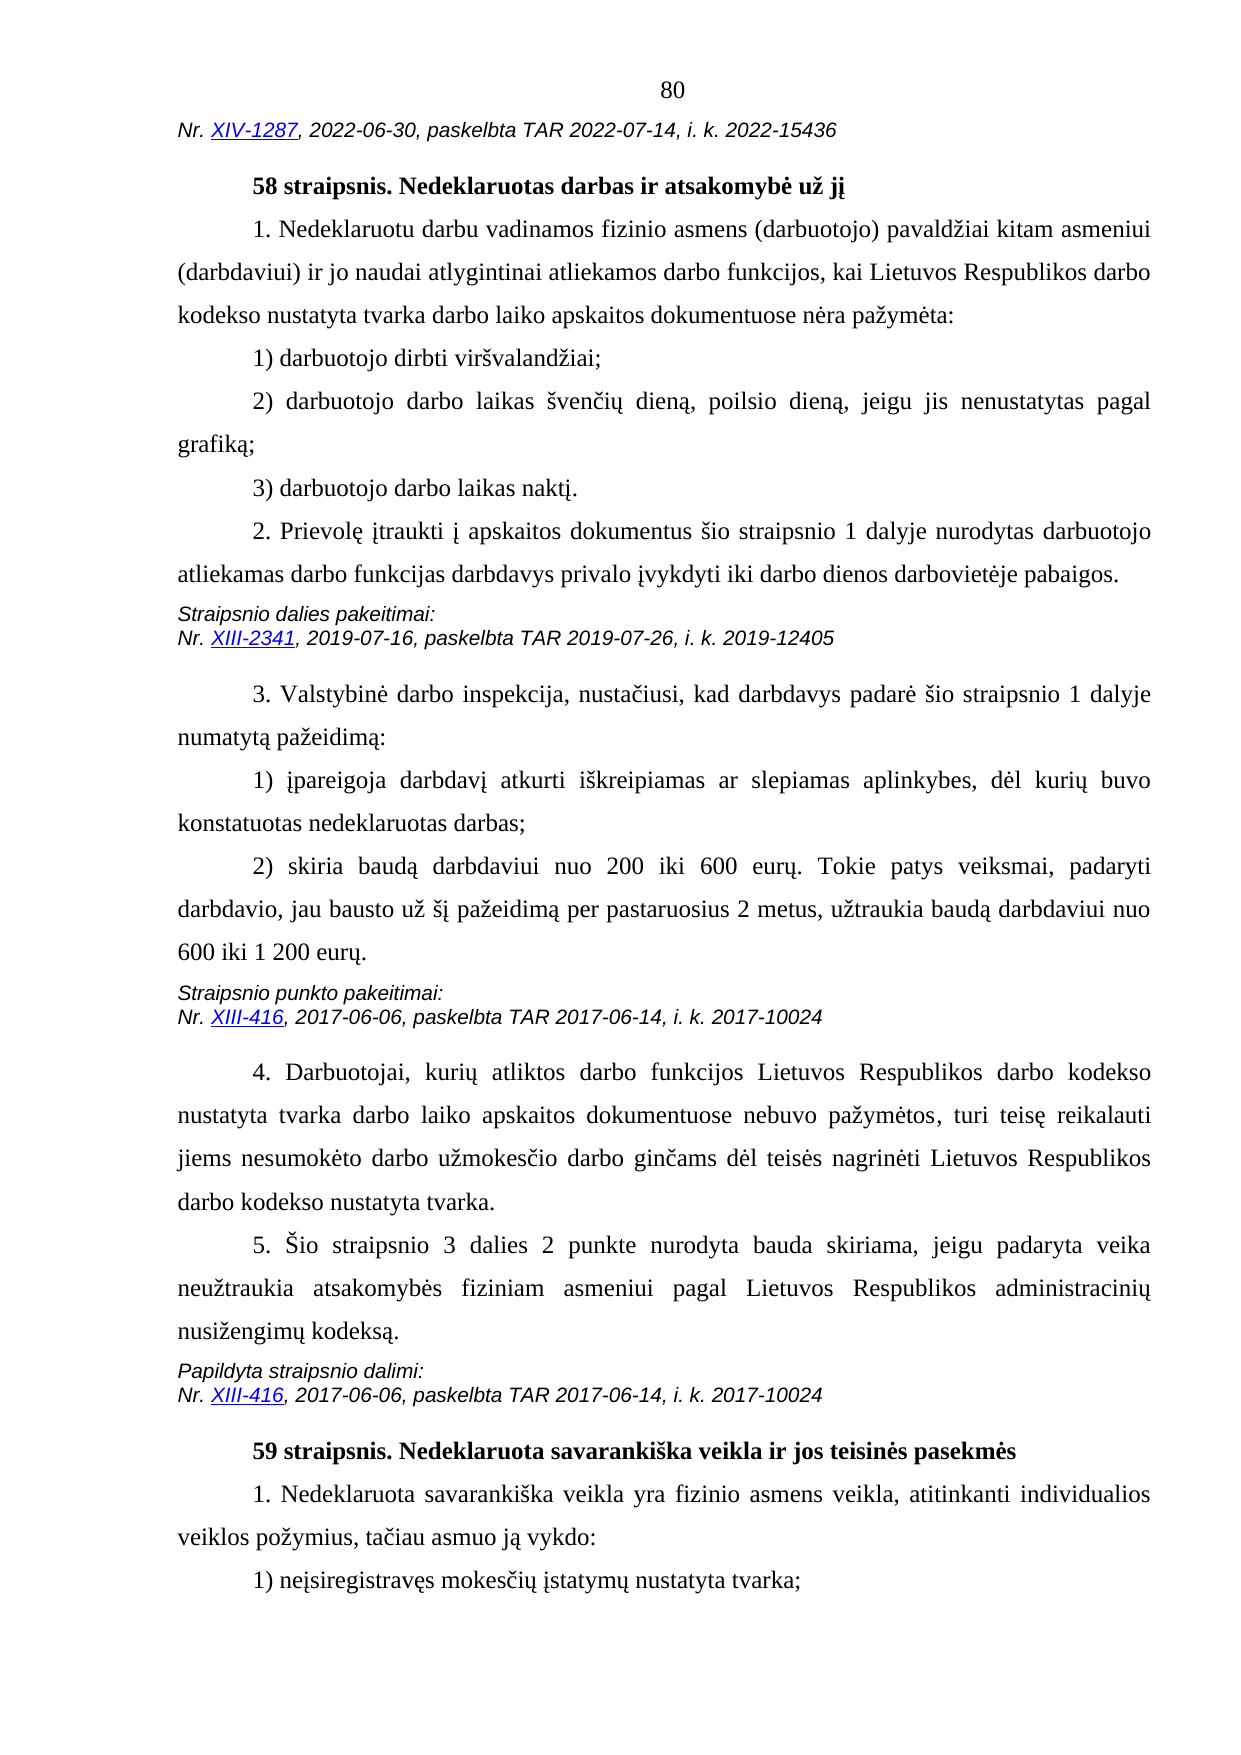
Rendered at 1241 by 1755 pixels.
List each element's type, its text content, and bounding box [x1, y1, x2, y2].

text Nr. XIII-416, 2017-06-06, paskelbta TAR 2017-06-14, i. k. 2017-10024 [177, 1004, 1152, 1028]
text 59 straipsnis. Nedeklaruota savarankiška veikla ir jos teisinės pasekmės [177, 1436, 1152, 1464]
text 4. Darbuotojai, kurių atliktos darbo funkcijos Lietuvos Respublikos darbo kodekso nustatyta tvarka darbo laiko apskaitos dokumentuose nebuvo pažymėtos, turi teisę reikalauti jiems nesumokėto darbo užmokesčio darbo ginčams dėl teisės nagrinėti Lietuvos Respublikos darbo kodekso nustatyta tvarka. [177, 1057, 1152, 1215]
text 1) įpareigoja darbdavį atkurti iškreipiamas ar slepiamas aplinkybes, dėl kurių buvo konstatuotas nedeklaruotas darbas; [177, 765, 1152, 837]
text 1) neįsiregistravęs mokesčių įstatymų nustatyta tvarka; [177, 1565, 1152, 1594]
text 1. Nedeklaruota savarankiška veikla yra fizinio asmens veikla, atitinkanti individualios veiklos požymius, tačiau asmuo ją vykdo: [177, 1479, 1152, 1551]
text Papildyta straipsnio dalimi: [177, 1359, 1152, 1383]
text 2. Prievolę įtraukti į apskaitos dokumentus šio straipsnio 1 dalyje nurodytas darbuotojo atliekamas darbo funkcijas darbdavys privalo įvykdyti iki darbo dienos darbovietėje pabaigos. [177, 516, 1152, 588]
text 5. Šio straipsnio 3 dalies 2 punkte nurodyta bauda skiriama, jeigu padaryta veika neužtraukia atsakomybės fiziniam asmeniui pagal Lietuvos Respublikos administracinių nusižengimų kodeksą. [177, 1230, 1152, 1345]
text Straipsnio dalies pakeitimai: [177, 602, 1152, 626]
text 3) darbuotojo darbo laikas naktį. [177, 473, 1152, 501]
text 2) skiria baudą darbdaviui nuo 200 iki 600 eurų. Tokie patys veiksmai, padaryti darbdavio, jau bausto už šį pažeidimą per pastaruosius 2 metus, užtraukia baudą darbdaviui nuo 600 iki 1 200 eurų. [177, 851, 1152, 966]
text Nr. XIII-2341, 2019-07-16, paskelbta TAR 2019-07-26, i. k. 2019-12405 [177, 626, 1152, 650]
text Nr. XIV-1287, 2022-06-30, paskelbta TAR 2022-07-14, i. k. 2022-15436 [177, 118, 1152, 142]
text Nr. XIII-416, 2017-06-06, paskelbta TAR 2017-06-14, i. k. 2017-10024 [177, 1383, 1152, 1407]
text 1. Nedeklaruotu darbu vadinamos fizinio asmens (darbuotojo) pavaldžiai kitam asmeniui (darbdaviui) ir jo naudai atlygintinai atliekamos darbo funkcijos, kai Lietuvos Respublikos darbo kodekso nustatyta tvarka darbo laiko apskaitos dokumentuose nėra pažymėta: [177, 214, 1152, 329]
text 3. Valstybinė darbo inspekcija, nustačiusi, kad darbdavys padarė šio straipsnio 1 dalyje numatytą pažeidimą: [177, 679, 1152, 751]
text 2) darbuotojo darbo laikas švenčių dieną, poilsio dieną, jeigu jis nenustatytas pagal grafiką; [177, 386, 1152, 458]
text 1) darbuotojo dirbti viršvalandžiai; [177, 343, 1152, 372]
text 58 straipsnis. Nedeklaruotas darbas ir atsakomybė už jį [177, 171, 1152, 199]
text Straipsnio punkto pakeitimai: [177, 981, 1152, 1004]
